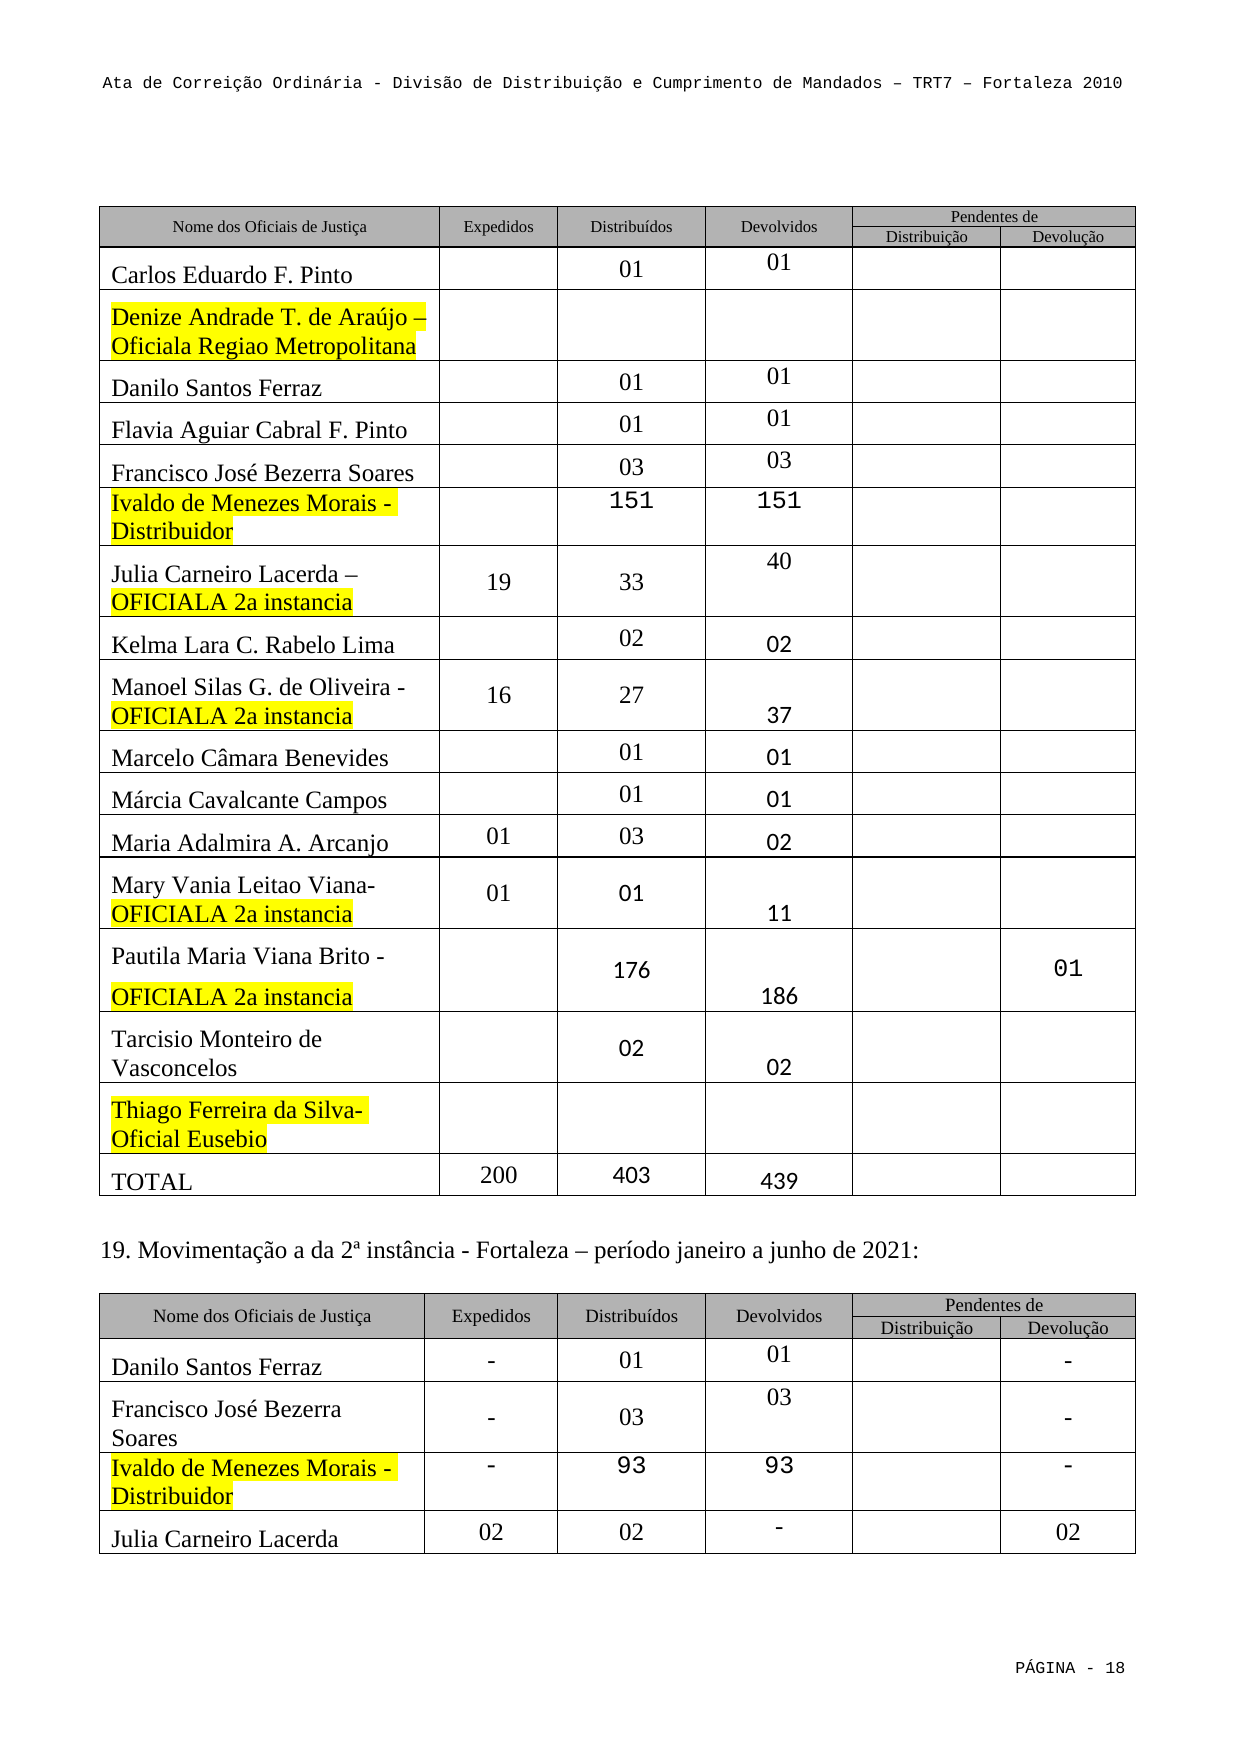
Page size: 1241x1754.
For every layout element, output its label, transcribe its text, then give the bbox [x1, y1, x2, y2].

table_cell [853, 546, 1000, 616]
table_cell TOTAL [100, 1154, 439, 1195]
table_cell [1001, 1154, 1135, 1195]
table_cell Manoel Silas G. de Oliveira - OFICIALA 2a instancia [100, 660, 439, 729]
table_cell 01 [706, 361, 852, 402]
table_cell Kelma Lara C. Rabelo Lima [100, 617, 439, 658]
table_cell [853, 773, 1000, 814]
table_header Pendentes de [853, 207, 1135, 226]
table_cell [1001, 660, 1135, 729]
table_cell 27 [558, 660, 705, 729]
table_cell Danilo Santos Ferraz [100, 361, 439, 402]
table_cell [1001, 290, 1135, 360]
table_cell 01 [706, 731, 852, 772]
table_cell Maria Adalmira A. Arcanjo [100, 815, 439, 856]
table_cell [1001, 617, 1135, 658]
table_cell [440, 773, 557, 814]
table_cell [440, 290, 557, 360]
table_cell 03 [558, 445, 705, 487]
table_cell Ivaldo de Menezes Morais - Distribuidor [100, 488, 439, 545]
table_header Nome dos Oficiais de Justiça [100, 207, 439, 246]
table_cell 01 [558, 361, 705, 402]
table_cell [1001, 815, 1135, 856]
table_cell [853, 290, 1000, 360]
table_cell 02 [706, 1012, 852, 1082]
table_cell [440, 617, 557, 658]
table_cell 200 [440, 1154, 557, 1195]
table_cell [440, 403, 557, 444]
table_cell Francisco José Bezerra Soares [100, 445, 439, 487]
table_cell 02 [706, 815, 852, 856]
table_cell [853, 815, 1000, 856]
table_cell [853, 929, 1000, 1011]
table_header Pendentes de [853, 1294, 1135, 1316]
table_header Nome dos Oficiais de Justiça [100, 1294, 424, 1338]
table_cell Distribuição [853, 227, 1000, 246]
table_cell [440, 248, 557, 289]
table_cell [440, 488, 557, 545]
table_cell 02 [558, 1012, 705, 1082]
table_cell [1001, 445, 1135, 487]
table_header Devolvidos [706, 207, 852, 246]
table_cell [853, 1012, 1000, 1082]
table_cell Julia Carneiro Lacerda [100, 1511, 424, 1552]
table_cell 33 [558, 546, 705, 616]
table_cell 01 [440, 815, 557, 856]
table_cell 02 [558, 1511, 705, 1552]
table_cell [1001, 248, 1135, 289]
table_cell [1001, 1012, 1135, 1082]
table_header Distribuídos [558, 1294, 705, 1338]
table_cell [853, 361, 1000, 402]
table_cell 176 [558, 929, 705, 1011]
table_cell 151 [706, 488, 852, 545]
table_cell [853, 445, 1000, 487]
table_cell 16 [440, 660, 557, 729]
table_cell [706, 1083, 852, 1153]
table_cell 01 [706, 773, 852, 814]
table_cell Ivaldo de Menezes Morais - Distribuidor [100, 1453, 424, 1510]
table_cell Mary Vania Leitao Viana- OFICIALA 2a instancia [100, 858, 439, 927]
table_header Distribuídos [558, 207, 705, 246]
table_cell 03 [706, 445, 852, 487]
table_cell [1001, 488, 1135, 545]
table_cell [853, 858, 1000, 927]
table_cell Flavia Aguiar Cabral F. Pinto [100, 403, 439, 444]
table_cell 03 [706, 1382, 852, 1452]
table_cell Danilo Santos Ferraz [100, 1339, 424, 1381]
table_cell [706, 290, 852, 360]
table_cell 93 [558, 1453, 705, 1510]
table_cell - [425, 1382, 557, 1452]
table_cell [440, 1083, 557, 1153]
table_cell 01 [558, 773, 705, 814]
table_cell 02 [558, 617, 705, 658]
table_cell 186 [706, 929, 852, 1011]
table_cell 02 [1001, 1511, 1135, 1552]
table_cell Marcelo Câmara Benevides [100, 731, 439, 772]
table_cell - [1001, 1382, 1135, 1452]
table_cell 01 [558, 1339, 705, 1381]
table_cell [440, 361, 557, 402]
table_cell [853, 731, 1000, 772]
table_cell 03 [558, 815, 705, 856]
table_cell - [425, 1453, 557, 1510]
table_cell 01 [440, 858, 557, 927]
table_cell 403 [558, 1154, 705, 1195]
table_cell [1001, 1083, 1135, 1153]
table_cell 02 [706, 617, 852, 658]
table_cell [853, 1382, 1000, 1452]
table_cell [558, 1083, 705, 1153]
table_cell [853, 1154, 1000, 1195]
table_cell 11 [706, 858, 852, 927]
table_cell 151 [558, 488, 705, 545]
table_cell - [1001, 1339, 1135, 1381]
table_header Expedidos [425, 1294, 557, 1338]
table_cell 93 [706, 1453, 852, 1510]
table_cell 01 [558, 403, 705, 444]
table_cell 19 [440, 546, 557, 616]
table_header Devolvidos [706, 1294, 852, 1338]
table_cell Distribuição [853, 1317, 1000, 1338]
table_cell [440, 1012, 557, 1082]
table_cell [853, 248, 1000, 289]
table_cell [853, 1511, 1000, 1552]
table_cell [853, 1339, 1000, 1381]
table_cell [853, 488, 1000, 545]
table_cell [1001, 361, 1135, 402]
table_cell Márcia Cavalcante Campos [100, 773, 439, 814]
table_cell [853, 1083, 1000, 1153]
table_cell 02 [425, 1511, 557, 1552]
table_cell Thiago Ferreira da Silva- Oficial Eusebio [100, 1083, 439, 1153]
table_cell [1001, 858, 1135, 927]
table_cell Devolução [1001, 1317, 1135, 1338]
table_cell 01 [706, 248, 852, 289]
table_cell [853, 403, 1000, 444]
table_cell 01 [1001, 929, 1135, 1011]
table_cell Denize Andrade T. de Araújo – Oficiala Regiao Metropolitana [100, 290, 439, 360]
table_cell 01 [706, 1339, 852, 1381]
table_cell [853, 617, 1000, 658]
table_cell 01 [558, 858, 705, 927]
table_cell [440, 929, 557, 1011]
table_cell 03 [558, 1382, 705, 1452]
table_cell Devolução [1001, 227, 1135, 246]
table_cell [558, 290, 705, 360]
table_cell [1001, 731, 1135, 772]
table_cell 01 [558, 248, 705, 289]
table_cell - [425, 1339, 557, 1381]
table_cell 439 [706, 1154, 852, 1195]
table_cell - [1001, 1453, 1135, 1510]
table_cell Carlos Eduardo F. Pinto [100, 248, 439, 289]
table_cell [853, 660, 1000, 729]
table_cell Francisco José Bezerra Soares [100, 1382, 424, 1452]
table_cell [1001, 546, 1135, 616]
table_cell Tarcisio Monteiro de Vasconcelos [100, 1012, 439, 1082]
table_cell [440, 731, 557, 772]
table_header Expedidos [440, 207, 557, 246]
table_cell - [706, 1511, 852, 1552]
table_cell 01 [558, 731, 705, 772]
table_cell [440, 445, 557, 487]
text 19. Movimentação a da 2ª instância - Fortaleza – período janeiro a junho de 2021: [100, 1236, 1125, 1264]
table_cell Pautila Maria Viana Brito - OFICIALA 2a instancia [100, 929, 439, 1011]
table_cell [853, 1453, 1000, 1510]
table_cell Julia Carneiro Lacerda – OFICIALA 2a instancia [100, 546, 439, 616]
table_cell [1001, 773, 1135, 814]
table_cell 40 [706, 546, 852, 616]
table_cell [1001, 403, 1135, 444]
table_cell 37 [706, 660, 852, 729]
table_cell 01 [706, 403, 852, 444]
